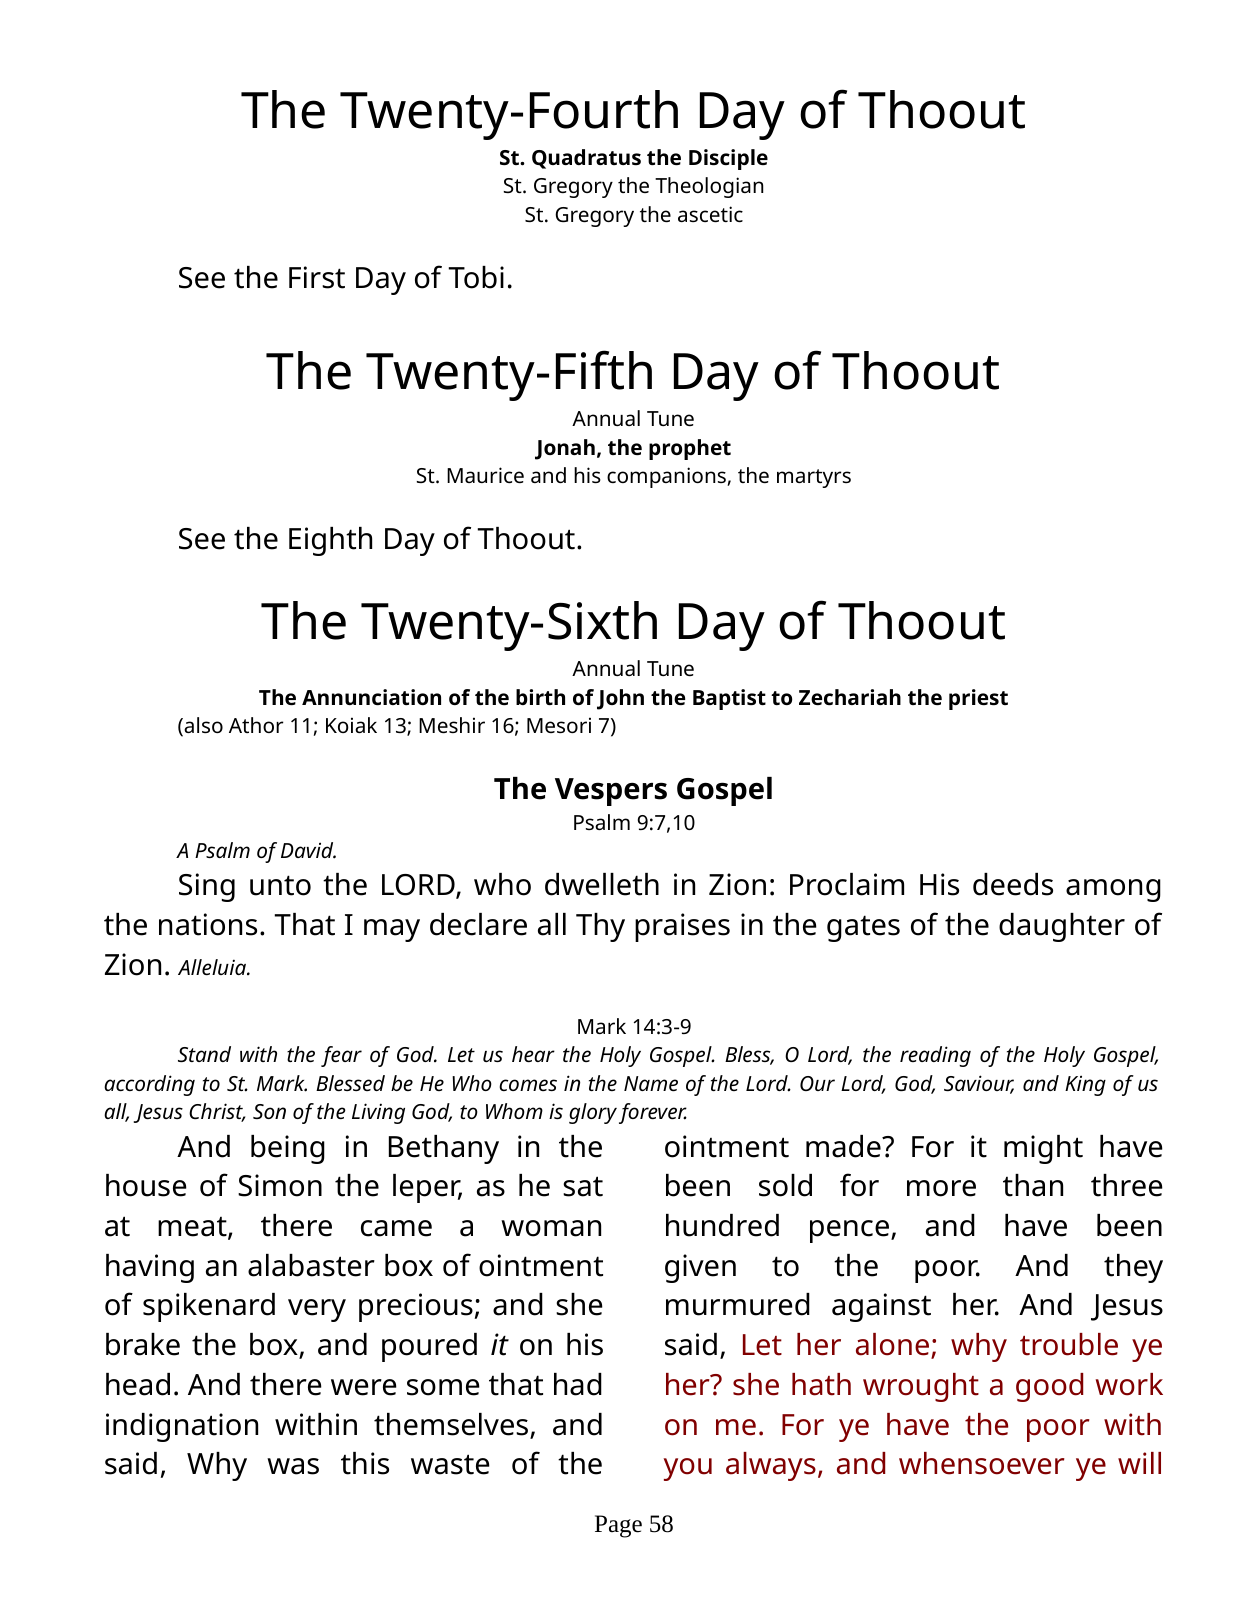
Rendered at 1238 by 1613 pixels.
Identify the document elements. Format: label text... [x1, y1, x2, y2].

text (also Athor 11; Koiak 13; Meshir 16; Mesori 7) [103, 711, 1164, 740]
text The Twenty-Sixth Day of Thoout [103, 586, 1164, 654]
text And being in Bethany in the house of Simon the leper, as he sat at meat, there came a woman having an alabaster box of ointment of spikenard very precious; and she brake the box, and poured it on his head. And there were some that had indignation within themselves, and said, Why was this waste of the [103, 1126, 604, 1483]
text Mark 14:3-9 [103, 1012, 1164, 1041]
text The Vespers Gospel [103, 768, 1164, 808]
text Jonah, the prophet [103, 433, 1164, 461]
text See the First Day of Tobi. [103, 257, 1164, 297]
text Psalm 9:7,10 [103, 808, 1164, 836]
text See the Eighth Day of Thoout. [103, 518, 1164, 558]
text A Psalm of David. [103, 836, 1164, 865]
text Annual Tune [103, 404, 1164, 433]
text The Twenty-Fifth Day of Thoout [103, 336, 1164, 404]
text The Annunciation of the birth of John the Baptist to Zechariah the priest [103, 683, 1164, 711]
text Stand with the fear of God. Let us hear the Holy Gospel. Bless, O Lord, the reading of the Holy Gospel, according to St. Mark. Blessed be He Who comes in the Name of the Lord. Our Lord, God, Saviour, and King of us all, Jesus Christ, Son of the Living God, to Whom is glory forever. [103, 1041, 1164, 1126]
text St. Maurice and his companions, the martyrs [103, 461, 1164, 490]
text The Twenty-Fourth Day of Thoout [103, 75, 1164, 143]
text Sing unto the LORD, who dwelleth in Zion: Proclaim His deeds among the nations. That I may declare all Thy praises in the gates of the daughter of Zion. Alleluia. [103, 865, 1164, 984]
text St. Gregory the Theologian [103, 172, 1164, 200]
text St. Quadratus the Disciple [103, 143, 1164, 172]
text ointment made? For it might have been sold for more than three hundred pence, and have been given to the poor. And they murmured against her. And Jesus said, Let her alone; why trouble ye her? she hath wrought a good work on me. For ye have the poor with you always, and whensoever ye will [663, 1126, 1164, 1483]
text Annual Tune [103, 654, 1164, 683]
text St. Gregory the ascetic [103, 200, 1164, 228]
